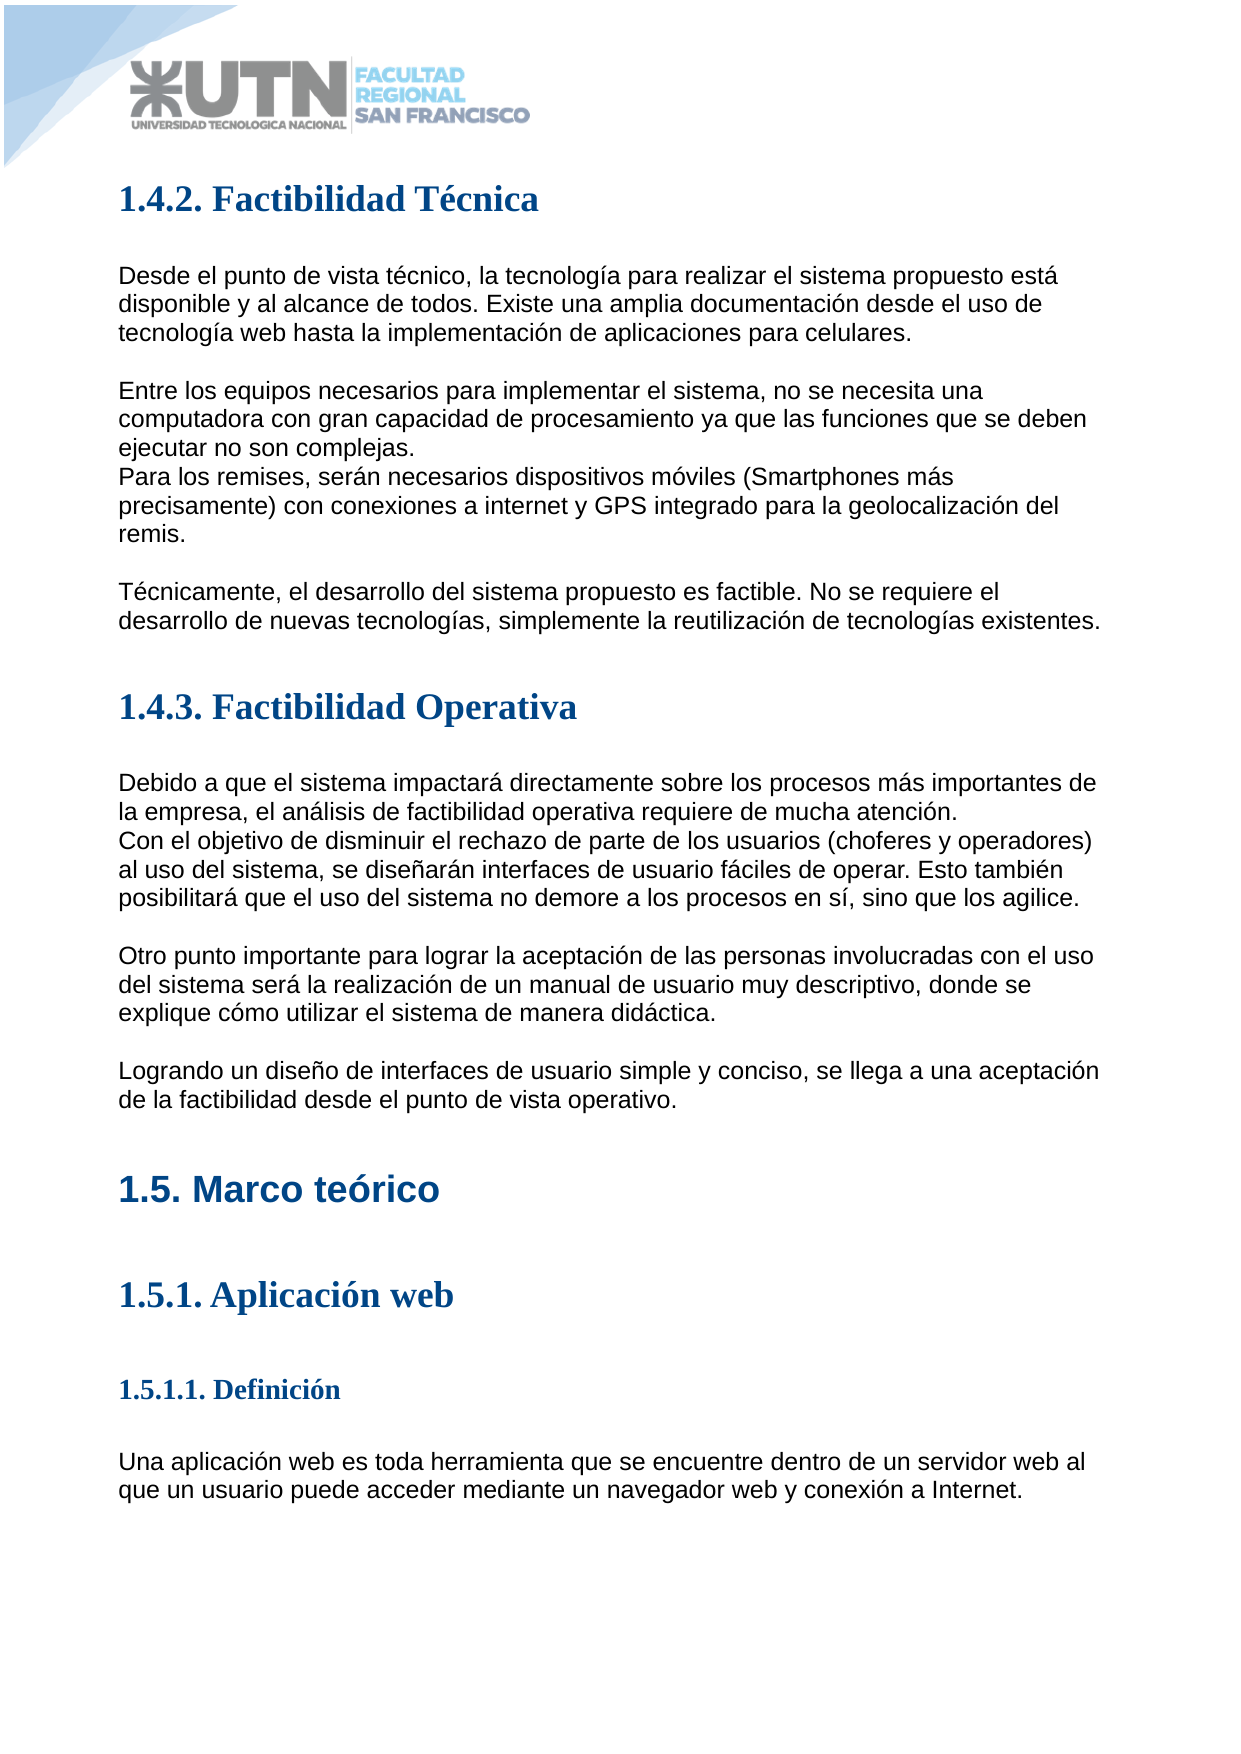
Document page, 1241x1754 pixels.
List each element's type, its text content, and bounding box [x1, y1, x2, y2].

subtitle 1.5.1.1. Definición [118, 1372, 1110, 1405]
text Técnicamente, el desarrollo del sistema propuesto es factible. No se requiere el desarrollo de nuevas tecnologías, simplemente la reutilización de tecnologías existentes. [118, 548, 1110, 634]
text Debido a que el sistema impactará directamente sobre los procesos más importantes de la empresa, el análisis de factibilidad operativa requiere de mucha atención. [118, 768, 1110, 826]
subtitle 1.4.3. Factibilidad Operativa [118, 684, 1110, 727]
picture [3, 5, 532, 169]
text Logrando un diseño de interfaces de usuario simple y conciso, se llega a una aceptación de la factibilidad desde el punto de vista operativo. [118, 1027, 1110, 1113]
text Otro punto importante para lograr la aceptación de las personas involucradas con el uso del sistema será la realización de un manual de usuario muy descriptivo, donde se explique cómo utilizar el sistema de manera didáctica. [118, 941, 1110, 1027]
text Una aplicación web es toda herramienta que se encuentre dentro de un servidor web al que un usuario puede acceder mediante un navegador web y conexión a Internet. [118, 1447, 1110, 1504]
text Desde el punto de vista técnico, la tecnología para realizar el sistema propuesto está disponible y al alcance de todos. Existe una amplia documentación desde el uso de tecnología web hasta la implementación de aplicaciones para celulares. [118, 261, 1110, 347]
text Con el objetivo de disminuir el rechazo de parte de los usuarios (choferes y operadores) al uso del sistema, se diseñarán interfaces de usuario fáciles de operar. Esto también posibilitará que el uso del sistema no demore a los procesos en sí, sino que los agilice. [118, 826, 1110, 912]
subtitle 1.5. Marco teórico [118, 1167, 1110, 1211]
text Para los remises, serán necesarios dispositivos móviles (Smartphones más precisamente) con conexiones a internet y GPS integrado para la geolocalización del remis. [118, 462, 1110, 548]
text Entre los equipos necesarios para implementar el sistema, no se necesita una computadora con gran capacidad de procesamiento ya que las funciones que se deben ejecutar no son complejas. [118, 376, 1110, 462]
subtitle 1.5.1. Aplicación web [118, 1273, 1110, 1316]
subtitle 1.4.2. Factibilidad Técnica [118, 176, 1110, 219]
